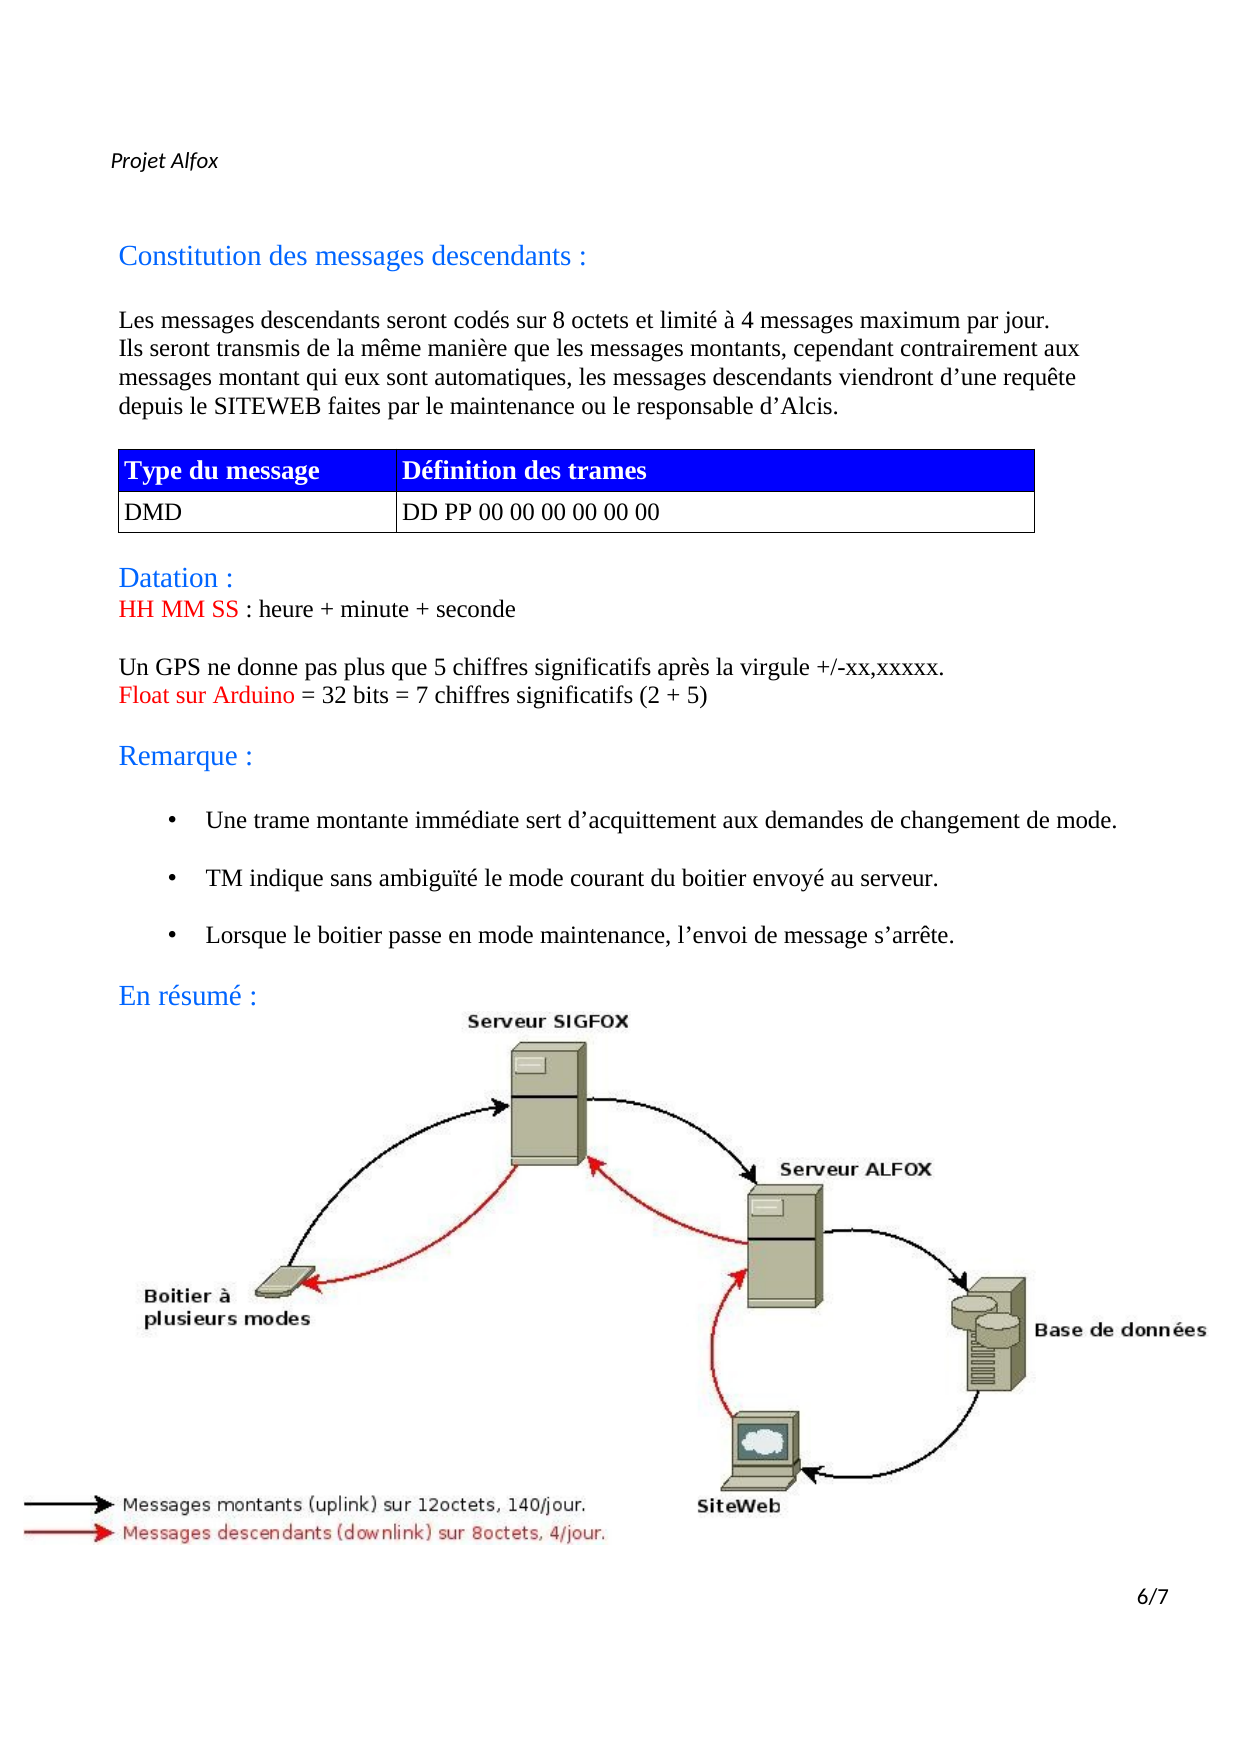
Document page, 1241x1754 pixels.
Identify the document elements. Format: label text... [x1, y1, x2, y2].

table_header Type du message [119, 450, 396, 491]
text HH MM SS : heure + minute + seconde [118, 594, 1228, 623]
text Les messages descendants seront codés sur 8 octets et limité à 4 messages maximum par jour. Ils seront transmis de la même manière que les messages montants, cependant contrairement aux messages montant qui eux sont automatiques, les messages descendants viendront d’une requête depuis le SITEWEB faites par le maintenance ou le responsable d’Alcis. [118, 305, 1087, 420]
subtitle Datation : [118, 561, 1228, 594]
table_cell DD PP 00 00 00 00 00 00 [397, 492, 1034, 532]
list Une trame montante immédiate sert d’acquittement aux demandes de changement de mode. [193, 805, 1228, 834]
table_header Définition des trames [397, 450, 1034, 491]
subtitle Constitution des messages descendants : [118, 238, 1228, 271]
subtitle En résumé : [118, 978, 1228, 1011]
list Lorsque le boitier passe en mode maintenance, l’envoi de message s’arrête. [193, 920, 1228, 949]
text Un GPS ne donne pas plus que 5 chiffres significatifs après la virgule +/-xx,xxxxx. Float sur Arduino = 32 bits = 7 chiffres significatifs (2 + 5) [118, 652, 989, 709]
list TM indique sans ambiguïté le mode courant du boitier envoyé au serveur. [193, 863, 1228, 891]
picture [23, 1011, 1209, 1545]
subtitle Remarque : [118, 738, 1228, 772]
table_cell DMD [119, 492, 396, 532]
